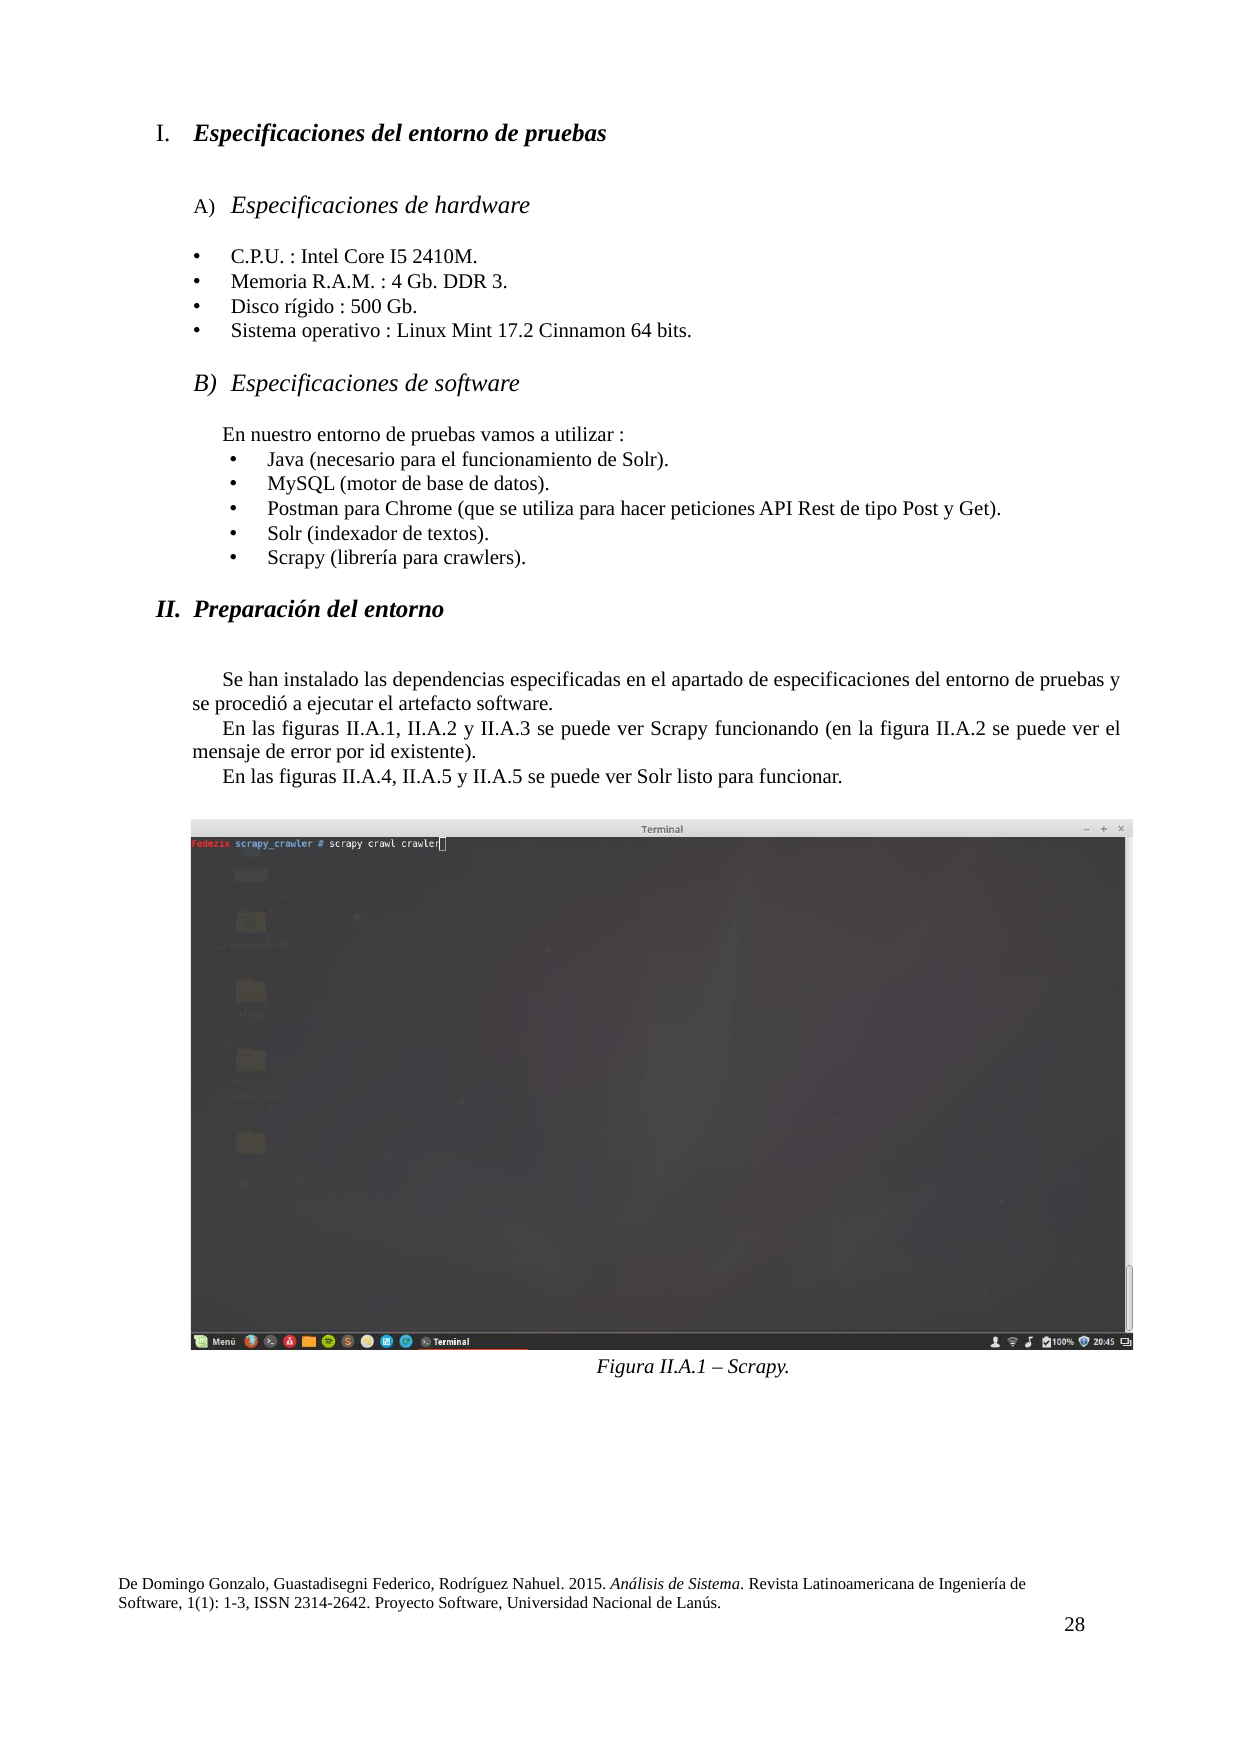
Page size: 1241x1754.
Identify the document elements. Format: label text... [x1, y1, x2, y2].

text Figura II.A.1 – Scrapy. [266, 1350, 1122, 1378]
list C.P.U. : Intel Core I5 2410M. [193, 244, 1122, 268]
list Sistema operativo : Linux Mint 17.2 Cinnamon 64 bits. [193, 318, 1122, 342]
list Especificaciones de hardware [193, 190, 1122, 219]
list Especificaciones del entorno de pruebas [156, 118, 1122, 147]
list Memoria R.A.M. : 4 Gb. DDR 3. [193, 269, 1122, 293]
list MySQL (motor de base de datos). [229, 471, 1122, 495]
list Preparación del entorno [156, 594, 1122, 623]
list Scrapy (librería para crawlers). [229, 545, 1122, 569]
text En las figuras II.A.4, II.A.5 y II.A.5 se puede ver Solr listo para funcionar. [192, 764, 1122, 788]
list Especificaciones de software [193, 368, 1122, 396]
list Disco rígido : 500 Gb. [193, 294, 1122, 318]
list Postman para Chrome (que se utiliza para hacer peticiones API Rest de tipo Post y Get). [229, 496, 1122, 520]
text [266, 813, 1122, 819]
list Java (necesario para el funcionamiento de Solr). [229, 446, 1122, 471]
picture [190, 819, 1134, 1350]
list Solr (indexador de textos). [229, 521, 1122, 544]
text En nuestro entorno de pruebas vamos a utilizar : [192, 422, 1122, 446]
text Se han instalado las dependencias especificadas en el apartado de especificaciones del entorno de pruebas y se procedió a ejecutar el artefacto software. [192, 667, 1122, 715]
text En las figuras II.A.1, II.A.2 y II.A.3 se puede ver Scrapy funcionando (en la figura II.A.2 se puede ver el mensaje de error por id existente). [192, 715, 1122, 763]
